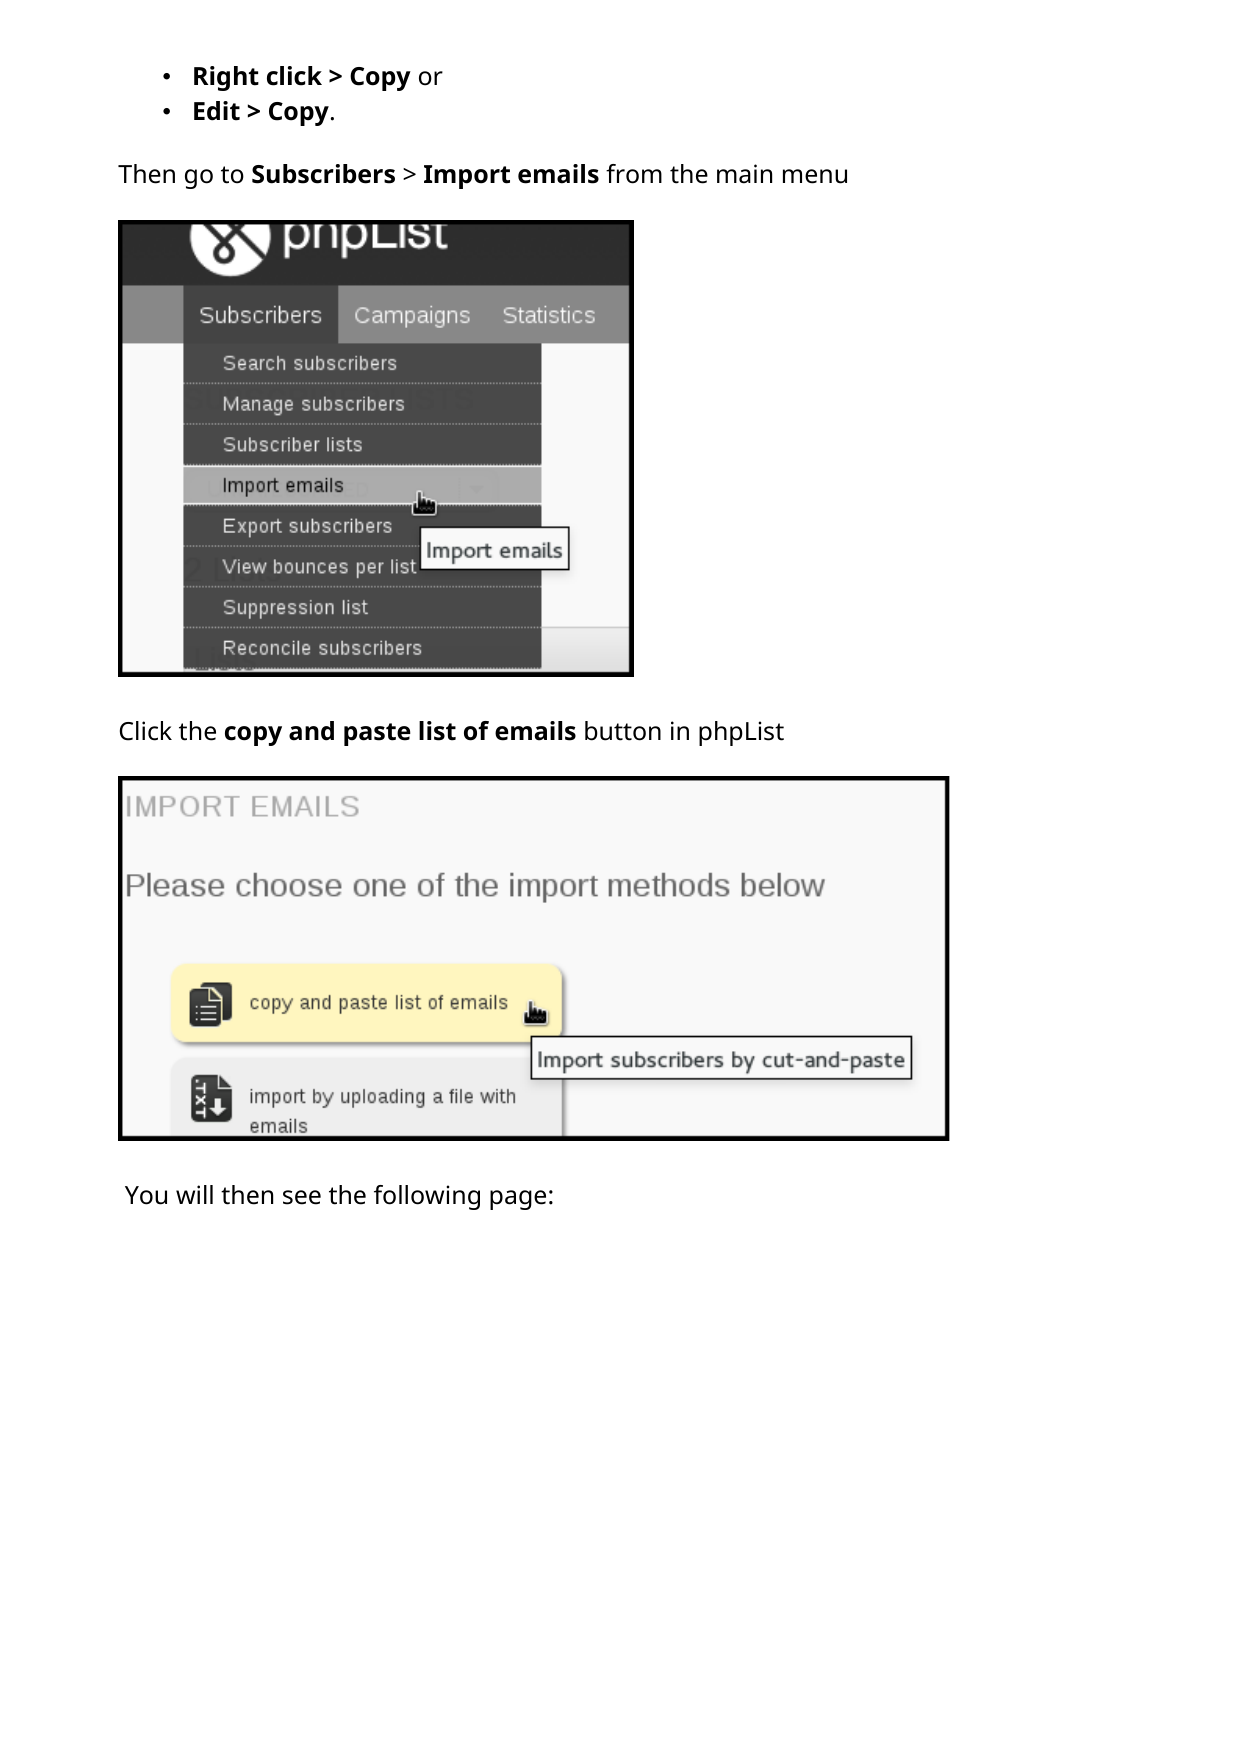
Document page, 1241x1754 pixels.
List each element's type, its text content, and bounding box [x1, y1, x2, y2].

list Edit > Copy. [162, 93, 1181, 127]
text Then go to Subscribers > Import emails from the main menu [118, 157, 1181, 191]
text You will then see the following page: [118, 1178, 1181, 1212]
picture [118, 776, 950, 1141]
list Right click > Copy or [162, 59, 1181, 93]
text Click the copy and paste list of emails button in phpList [118, 713, 1181, 747]
picture [118, 220, 634, 677]
